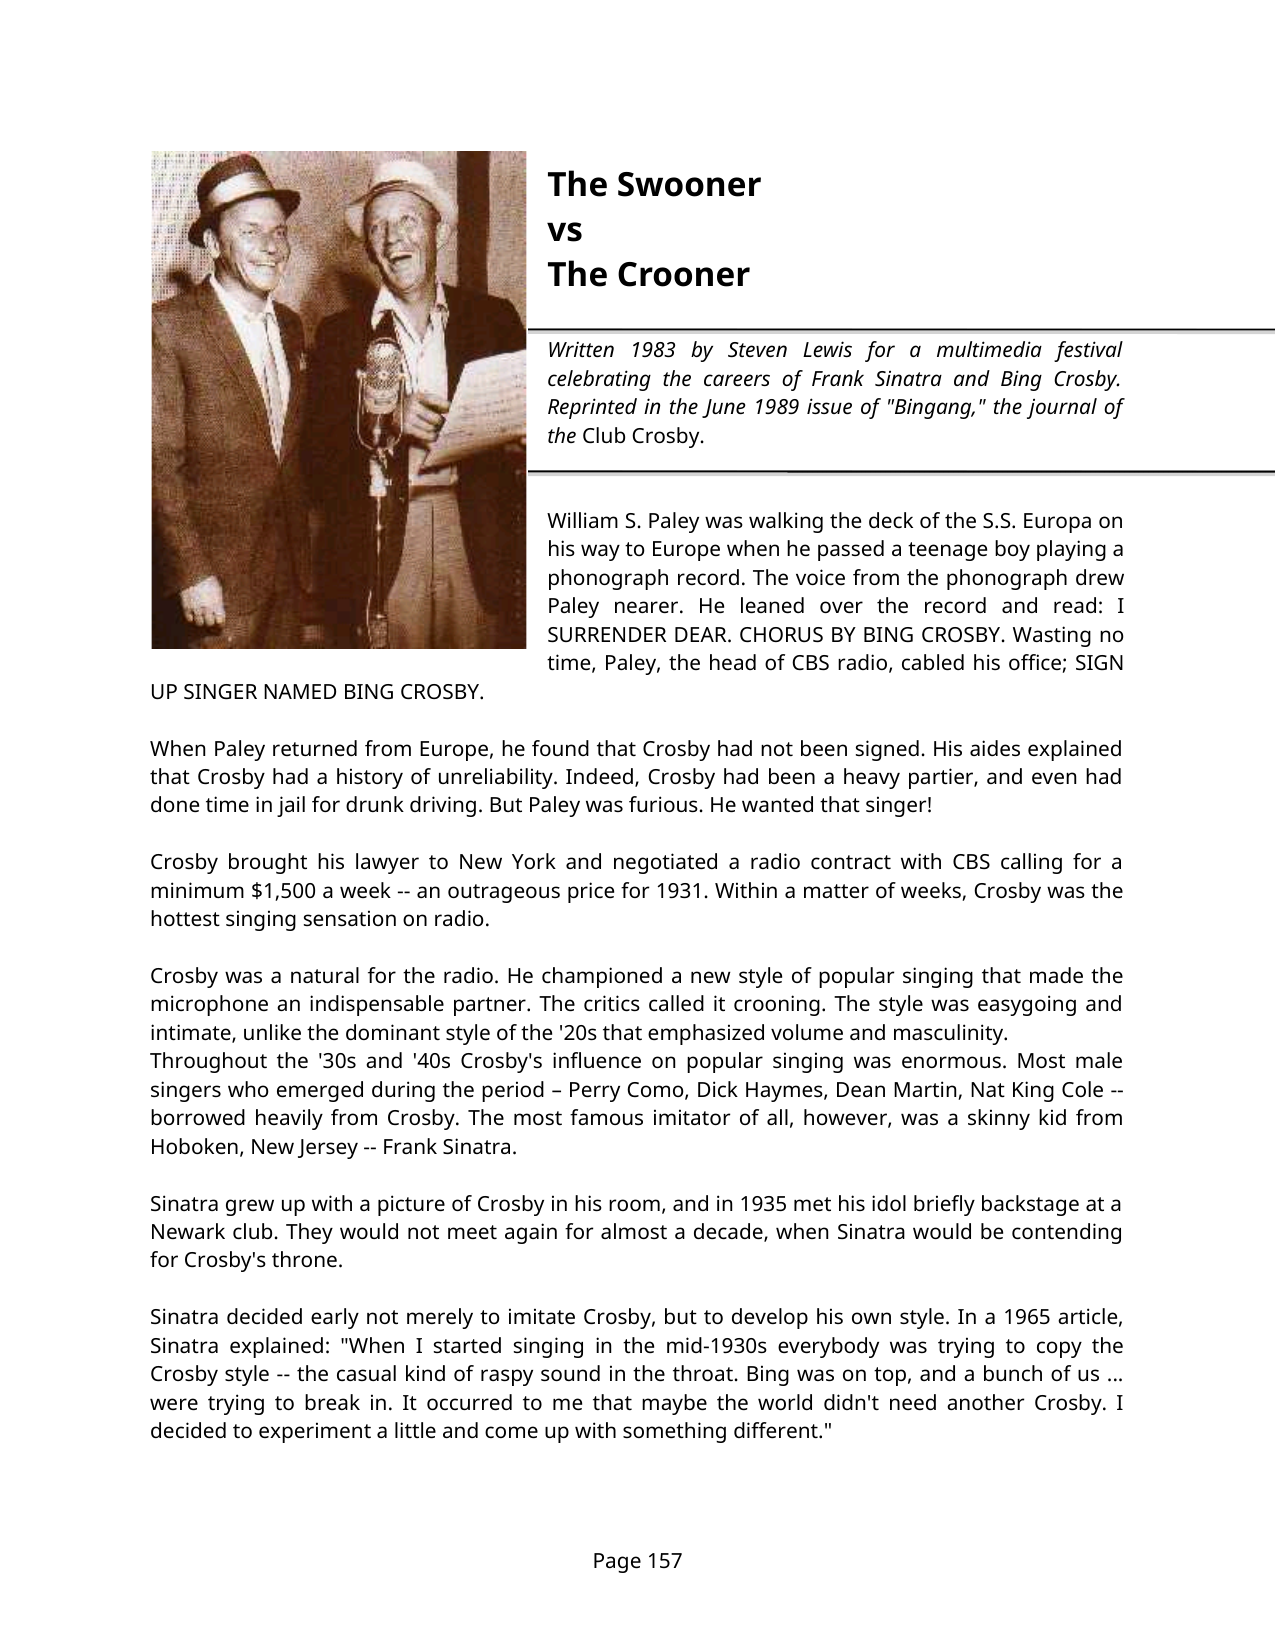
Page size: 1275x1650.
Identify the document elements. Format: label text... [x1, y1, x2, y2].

text Written 1983 by Steven Lewis for a multimedia festival celebrating the careers of Frank Sinatra and Bing Crosby. Reprinted in the June 1989 issue of "Bingang," the journal of the Club Crosby. [528, 336, 1125, 449]
text Crosby was a natural for the radio. He championed a new style of popular singing that made the microphone an indispensable partner. The critics called it crooning. The style was easygoing and intimate, unlike the dominant style of the '20s that emphasized volume and masculinity. [150, 961, 1125, 1046]
text Sinatra decided early not merely to imitate Crosby, but to develop his own style. In a 1965 article, Sinatra explained: "When I started singing in the mid-1930s everybody was trying to copy the Crosby style -- the casual kind of raspy sound in the throat. Bing was on top, and a bunch of us ... were trying to break in. It occurred to me that maybe the world didn't need another Crosby. I decided to experiment a little and come up with something different." [150, 1302, 1125, 1444]
text The Swooner vs The Crooner [150, 150, 1125, 650]
text Sinatra grew up with a picture of Crosby in his room, and in 1935 met his idol briefly backstage at a Newark club. They would not meet again for almost a decade, when Sinatra would be contending for Crosby's throne. [150, 1189, 1125, 1274]
picture [151, 151, 527, 649]
text When Paley returned from Europe, he found that Crosby had not been signed. His aides explained that Crosby had a history of unreliability. Indeed, Crosby had been a heavy partier, and even had done time in jail for drunk driving. But Paley was furious. He wanted that singer! [150, 734, 1125, 819]
text William S. Paley was walking the deck of the S.S. Europa on his way to Europe when he passed a teenage boy playing a phonograph record. The voice from the phonograph drew Paley nearer. He leaned over the record and read: I SURRENDER DEAR. CHORUS BY BING CROSBY. Wasting no time, Paley, the head of CBS radio, cabled his office; SIGN UP SINGER NAMED BING CROSBY. [150, 506, 1125, 705]
text Crosby brought his lawyer to New York and negotiated a radio contract with CBS calling for a minimum $1,500 a week -- an outrageous price for 1931. Within a matter of weeks, Crosby was the hottest singing sensation on radio. [150, 847, 1125, 933]
text Throughout the '30s and '40s Crosby's influence on popular singing was enormous. Most male singers who emerged during the period – Perry Como, Dick Haymes, Dean Martin, Nat King Cole -- borrowed heavily from Crosby. The most famous imitator of all, however, was a skinny kid from Hoboken, New Jersey -- Frank Sinatra. [150, 1046, 1125, 1160]
